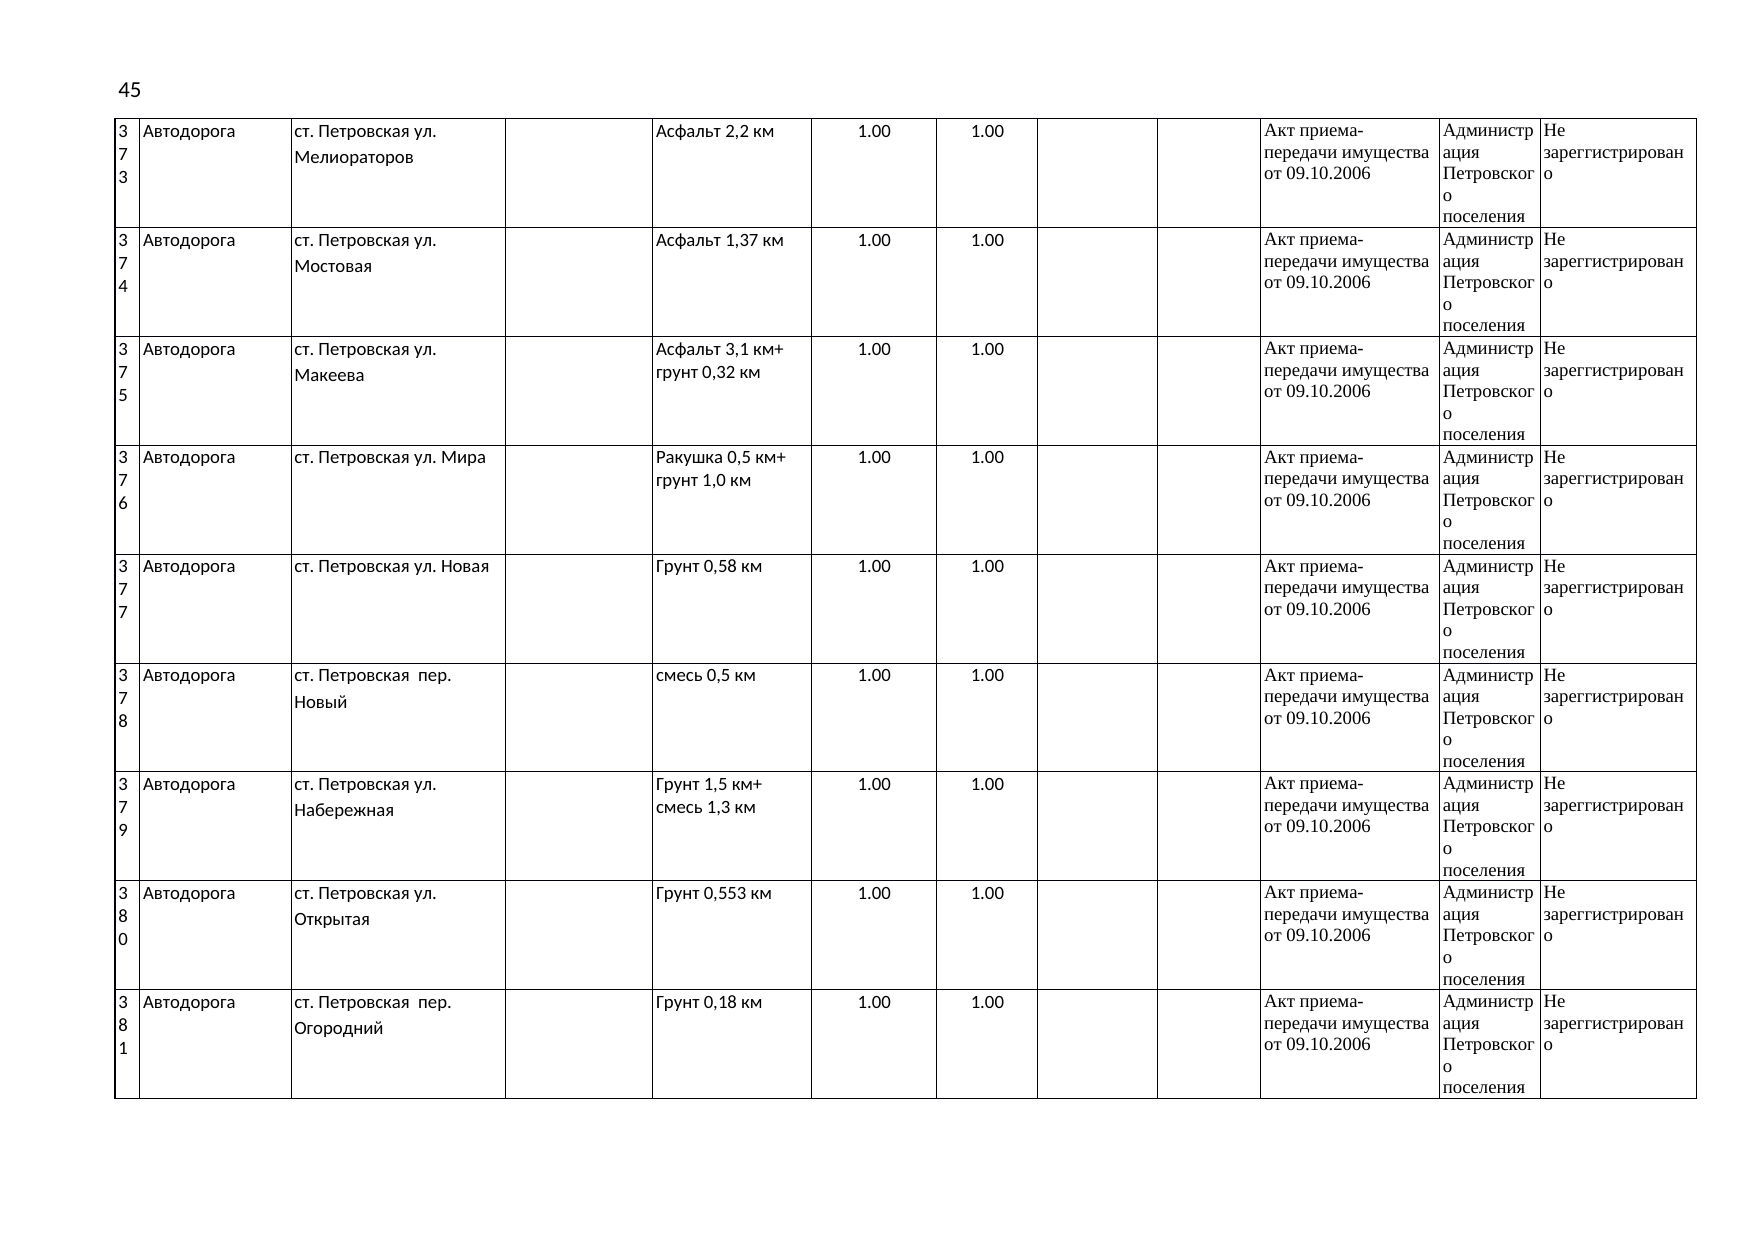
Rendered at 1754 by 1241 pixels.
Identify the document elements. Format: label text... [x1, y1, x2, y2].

table_cell Администрация Петровского поселения [1440, 555, 1540, 662]
table_cell Не зареггистрировано [1541, 990, 1696, 1098]
table_cell ст. Петровская пер. Огородний [292, 990, 505, 1098]
table_cell [1158, 664, 1260, 771]
table_cell [506, 446, 652, 553]
table_cell Не зареггистрировано [1541, 881, 1696, 989]
table_cell 1,00 [937, 772, 1037, 880]
table_cell Не зареггистрировано [1541, 555, 1696, 662]
table_cell Акт приема-передачи имущества от 09.10.2006 [1261, 772, 1439, 880]
table_cell Акт приема-передачи имущества от 09.10.2006 [1261, 228, 1439, 336]
table_cell [1038, 119, 1157, 227]
table_cell 379 [116, 772, 139, 880]
table_cell Ракушка 0,5 км+ грунт 1,0 км [653, 446, 811, 553]
table_cell [1158, 990, 1260, 1098]
table_cell ст. Петровская ул. Набережная [292, 772, 505, 880]
table_cell Асфальт 1,37 км [653, 228, 811, 336]
table_cell 1,00 [812, 881, 936, 989]
table_cell Администрация Петровского поселения [1440, 337, 1540, 445]
table_cell 1,00 [937, 990, 1037, 1098]
table_cell [506, 119, 652, 227]
table_cell [506, 664, 652, 771]
table_cell [506, 555, 652, 662]
table_cell Асфальт 2,2 км [653, 119, 811, 227]
table_cell 1,00 [812, 228, 936, 336]
table_cell [1158, 881, 1260, 989]
table_cell Администрация Петровского поселения [1440, 228, 1540, 336]
table_cell 381 [116, 990, 139, 1098]
table_cell ст. Петровская ул. Макеева [292, 337, 505, 445]
table_cell ст. Петровская ул. Мостовая [292, 228, 505, 336]
table_cell Грунт 0,18 км [653, 990, 811, 1098]
table_cell 375 [116, 337, 139, 445]
table_cell Не зареггистрировано [1541, 772, 1696, 880]
table_cell Автодорога [140, 990, 291, 1098]
table_cell [1158, 555, 1260, 662]
table_cell 1,00 [937, 446, 1037, 553]
table_cell 373 [116, 119, 139, 227]
table_cell 377 [116, 555, 139, 662]
table_cell 1,00 [937, 228, 1037, 336]
table_cell [1158, 772, 1260, 880]
table_cell [506, 772, 652, 880]
table_cell Акт приема-передачи имущества от 09.10.2006 [1261, 664, 1439, 771]
table_cell Акт приема-передачи имущества от 09.10.2006 [1261, 337, 1439, 445]
table_cell Автодорога [140, 119, 291, 227]
table_cell 1,00 [937, 555, 1037, 662]
table_cell [506, 337, 652, 445]
table_cell Администрация Петровского поселения [1440, 881, 1540, 989]
table_cell 1,00 [937, 664, 1037, 771]
table_cell Администрация Петровского поселения [1440, 772, 1540, 880]
table_cell ст. Петровская ул. Мира [292, 446, 505, 553]
table_cell Грунт 0,58 км [653, 555, 811, 662]
table_cell ст. Петровская ул. Мелиораторов [292, 119, 505, 227]
table_cell Акт приема-передачи имущества от 09.10.2006 [1261, 555, 1439, 662]
table_cell [506, 990, 652, 1098]
table_cell Администрация Петровского поселения [1440, 446, 1540, 553]
table_cell Не зареггистрировано [1541, 228, 1696, 336]
table_cell Автодорога [140, 555, 291, 662]
table_cell [1038, 337, 1157, 445]
table_cell 1,00 [812, 990, 936, 1098]
table_cell Автодорога [140, 337, 291, 445]
table_cell Не зареггистрировано [1541, 337, 1696, 445]
table_cell Не зареггистрировано [1541, 119, 1696, 227]
table_cell Акт приема-передачи имущества от 09.10.2006 [1261, 446, 1439, 553]
table_cell [1038, 664, 1157, 771]
table_cell 1,00 [812, 119, 936, 227]
table_cell ст. Петровская пер. Новый [292, 664, 505, 771]
table_cell Грунт 1,5 км+ смесь 1,3 км [653, 772, 811, 880]
table_cell [1038, 990, 1157, 1098]
table_cell смесь 0,5 км [653, 664, 811, 771]
table_cell Автодорога [140, 664, 291, 771]
table_cell 378 [116, 664, 139, 771]
table_cell 380 [116, 881, 139, 989]
table_cell [506, 881, 652, 989]
table_cell 374 [116, 228, 139, 336]
table_cell [1038, 881, 1157, 989]
table_cell Автодорога [140, 881, 291, 989]
table_cell 1,00 [812, 664, 936, 771]
table_cell [1038, 228, 1157, 336]
table_cell [506, 228, 652, 336]
table_cell ст. Петровская ул. Открытая [292, 881, 505, 989]
table_cell Акт приема-передачи имущества от 09.10.2006 [1261, 881, 1439, 989]
table_cell Администрация Петровского поселения [1440, 990, 1540, 1098]
table_cell 1,00 [937, 337, 1037, 445]
table_cell 1,00 [812, 772, 936, 880]
table_cell Не зареггистрировано [1541, 446, 1696, 553]
table_cell [1038, 446, 1157, 553]
table_cell [1158, 446, 1260, 553]
table_cell Грунт 0,553 км [653, 881, 811, 989]
table_cell 1,00 [937, 119, 1037, 227]
table_cell Акт приема-передачи имущества от 09.10.2006 [1261, 119, 1439, 227]
table_cell [1158, 119, 1260, 227]
table_cell Акт приема-передачи имущества от 09.10.2006 [1261, 990, 1439, 1098]
table_cell [1158, 228, 1260, 336]
table_cell Не зареггистрировано [1541, 664, 1696, 771]
table_cell [1038, 772, 1157, 880]
table_cell Автодорога [140, 446, 291, 553]
table_cell [1158, 337, 1260, 445]
table_cell Асфальт 3,1 км+ грунт 0,32 км [653, 337, 811, 445]
table_cell 376 [116, 446, 139, 553]
table_cell 1,00 [812, 337, 936, 445]
table_cell Автодорога [140, 772, 291, 880]
table_cell Автодорога [140, 228, 291, 336]
table_cell 1,00 [812, 446, 936, 553]
table_cell ст. Петровская ул. Новая [292, 555, 505, 662]
table_cell [1038, 555, 1157, 662]
table_cell Администрация Петровского поселения [1440, 664, 1540, 771]
table_cell 1,00 [812, 555, 936, 662]
table_cell Администрация Петровского поселения [1440, 119, 1540, 227]
table_cell 1,00 [937, 881, 1037, 989]
